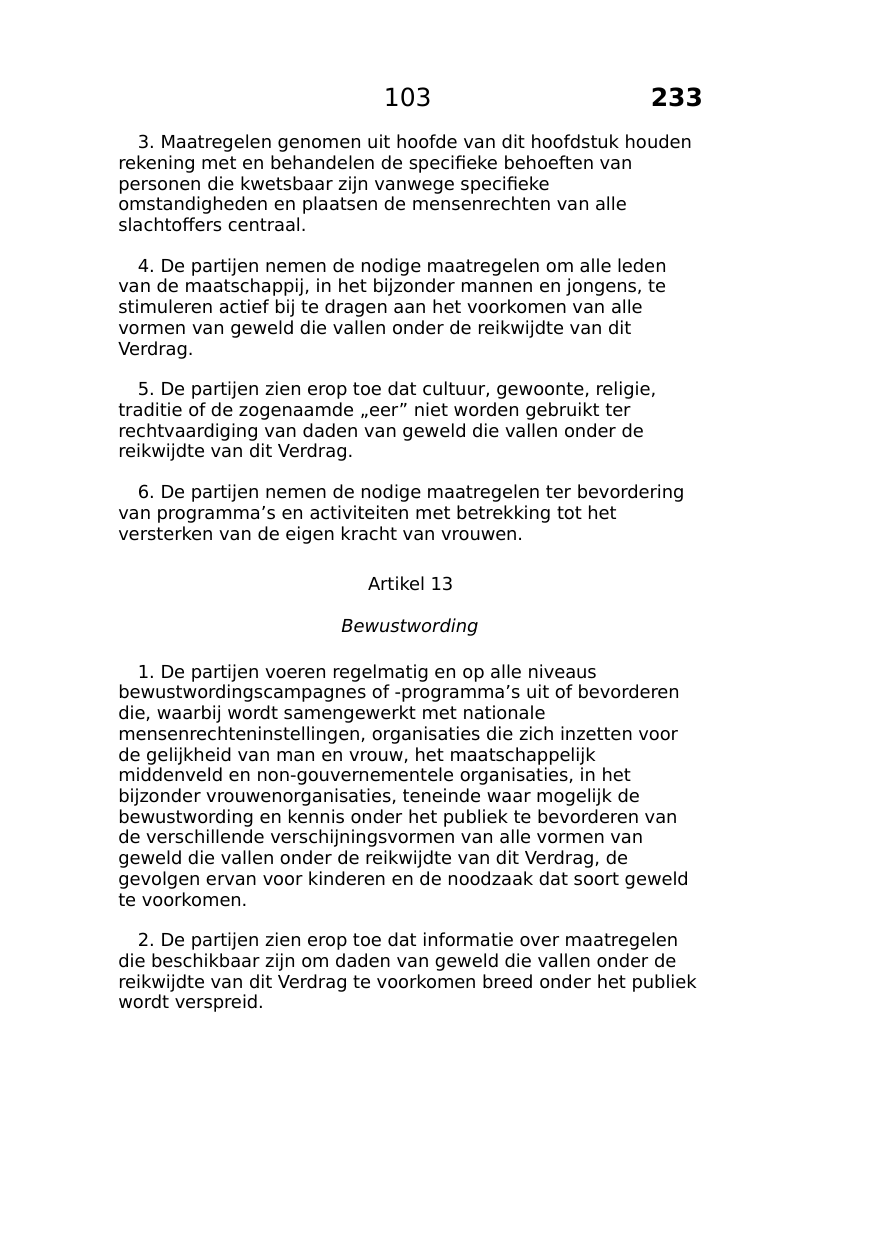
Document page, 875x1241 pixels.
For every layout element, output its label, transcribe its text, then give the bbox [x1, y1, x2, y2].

subtitle Artikel 13 Bewustwording [118, 574, 703, 636]
text 4. De partijen nemen de nodige maatregelen om alle leden van de maatschappij, in het bijzonder mannen en jongens, te stimuleren actief bij te dragen aan het voorkomen van alle vormen van geweld die vallen onder de reikwijdte van dit Verdrag. [118, 256, 703, 359]
text 1. De partijen voeren regelmatig en op alle niveaus bewustwordingscampagnes of -programma’s uit of bevorderen die, waarbij wordt samengewerkt met nationale mensenrechteninstellingen, organisaties die zich inzetten voor de gelijkheid van man en vrouw, het maatschappelijk middenveld en non-gouvernementele organisaties, in het bijzonder vrouwenorganisaties, teneinde waar mogelijk de bewustwording en kennis onder het publiek te bevorderen van de verschillende verschijningsvormen van alle vormen van geweld die vallen onder de reikwijdte van dit Verdrag, de gevolgen ervan voor kinderen en de noodzaak dat soort geweld te voorkomen. [118, 661, 703, 910]
text 3. Maatregelen genomen uit hoofde van dit hoofdstuk houden rekening met en behandelen de specifieke behoeften van personen die kwetsbaar zijn vanwege specifieke omstandigheden en plaatsen de mensenrechten van alle slachtoffers centraal. [118, 132, 703, 236]
text 6. De partijen nemen de nodige maatregelen ter bevordering van programma’s en activiteiten met betrekking tot het versterken van de eigen kracht van vrouwen. [118, 482, 703, 544]
text 2. De partijen zien erop toe dat informatie over maatregelen die beschikbaar zijn om daden van geweld die vallen onder de reikwijdte van dit Verdrag te voorkomen breed onder het publiek wordt verspreid. [118, 930, 703, 1013]
text 5. De partijen zien erop toe dat cultuur, gewoonte, religie, traditie of de zogenaamde „eer” niet worden gebruikt ter rechtvaardiging van daden van geweld die vallen onder de reikwijdte van dit Verdrag. [118, 379, 703, 462]
